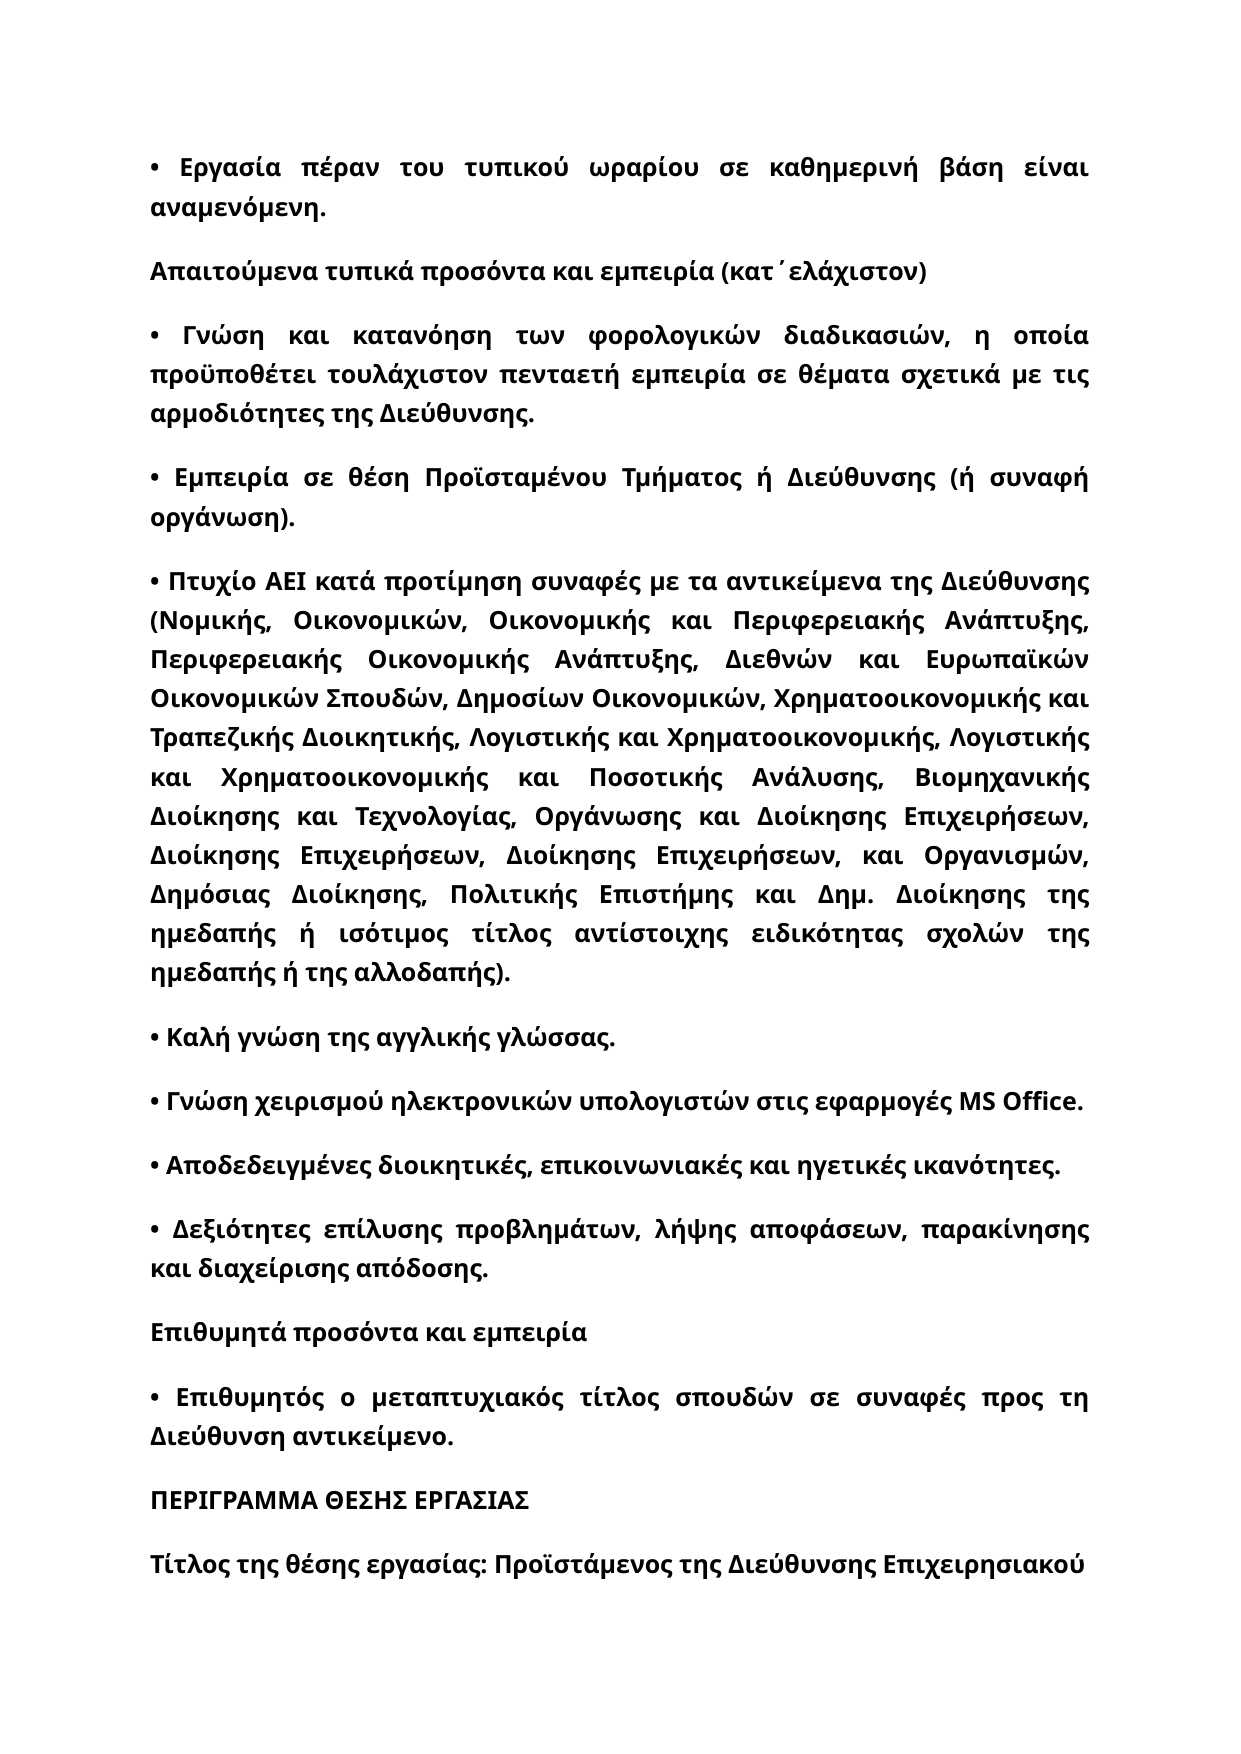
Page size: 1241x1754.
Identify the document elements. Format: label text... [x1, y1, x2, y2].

text Τίτλος της θέσης εργασίας: Προϊστάμενος της Διεύθυνσης Επιχειρησιακού [150, 1547, 1090, 1581]
text • Επιθυμητός ο μεταπτυχιακός τίτλος σπουδών σε συναφές προς τη Διεύθυνση αντικείμενο. [150, 1379, 1090, 1452]
text Επιθυμητά προσόντα και εμπειρία [150, 1315, 1090, 1349]
text • Γνώση και κατανόηση των φορολογικών διαδικασιών, η οποία προϋποθέτει τουλάχιστον πενταετή εμπειρία σε θέματα σχετικά με τις αρμοδιότητες της Διεύθυνσης. [150, 317, 1090, 430]
text • Εμπειρία σε θέση Προϊσταμένου Τμήματος ή Διεύθυνσης (ή συναφή οργάνωση). [150, 460, 1090, 533]
text ΠΕΡΙΓΡΑΜΜΑ ΘΕΣΗΣ ΕΡΓΑΣΙΑΣ [150, 1482, 1090, 1517]
text • Γνώση χειρισμού ηλεκτρονικών υπολογιστών στις εφαρμογές MS Office. [150, 1083, 1090, 1117]
text • Πτυχίο ΑΕΙ κατά προτίμηση συναφές με τα αντικείμενα της Διεύθυνσης (Νομικής, Οικονομικών, Οικονομικής και Περιφερειακής Ανάπτυξης, Περιφερειακής Οικονομικής Ανάπτυξης, Διεθνών και Ευρωπαϊκών Οικονομικών Σπουδών, Δημοσίων Οικονομικών, Χρηματοοικονομικής και Τραπεζικής Διοικητικής, Λογιστικής και Χρηματοοικονομικής, Λογιστικής και Χρηματοοικονομικής και Ποσοτικής Ανάλυσης, Βιομηχανικής Διοίκησης και Τεχνολογίας, Οργάνωσης και Διοίκησης Επιχειρήσεων, Διοίκησης Επιχειρήσεων, Διοίκησης Επιχειρήσεων, και Οργανισμών, Δημόσιας Διοίκησης, Πολιτικής Επιστήμης και Δημ. Διοίκησης της ημεδαπής ή ισότιμος τίτλος αντίστοιχης ειδικότητας σχολών της ημεδαπής ή της αλλοδαπής). [150, 563, 1090, 989]
text • Δεξιότητες επίλυσης προβλημάτων, λήψης αποφάσεων, παρακίνησης και διαχείρισης απόδοσης. [150, 1212, 1090, 1285]
text • Εργασία πέραν του τυπικού ωραρίου σε καθημερινή βάση είναι αναμενόμενη. [150, 150, 1090, 223]
text • Καλή γνώση της αγγλικής γλώσσας. [150, 1019, 1090, 1053]
text • Αποδεδειγμένες διοικητικές, επικοινωνιακές και ηγετικές ικανότητες. [150, 1147, 1090, 1182]
text Απαιτούμενα τυπικά προσόντα και εμπειρία (κατ΄ελάχιστον) [150, 253, 1090, 287]
